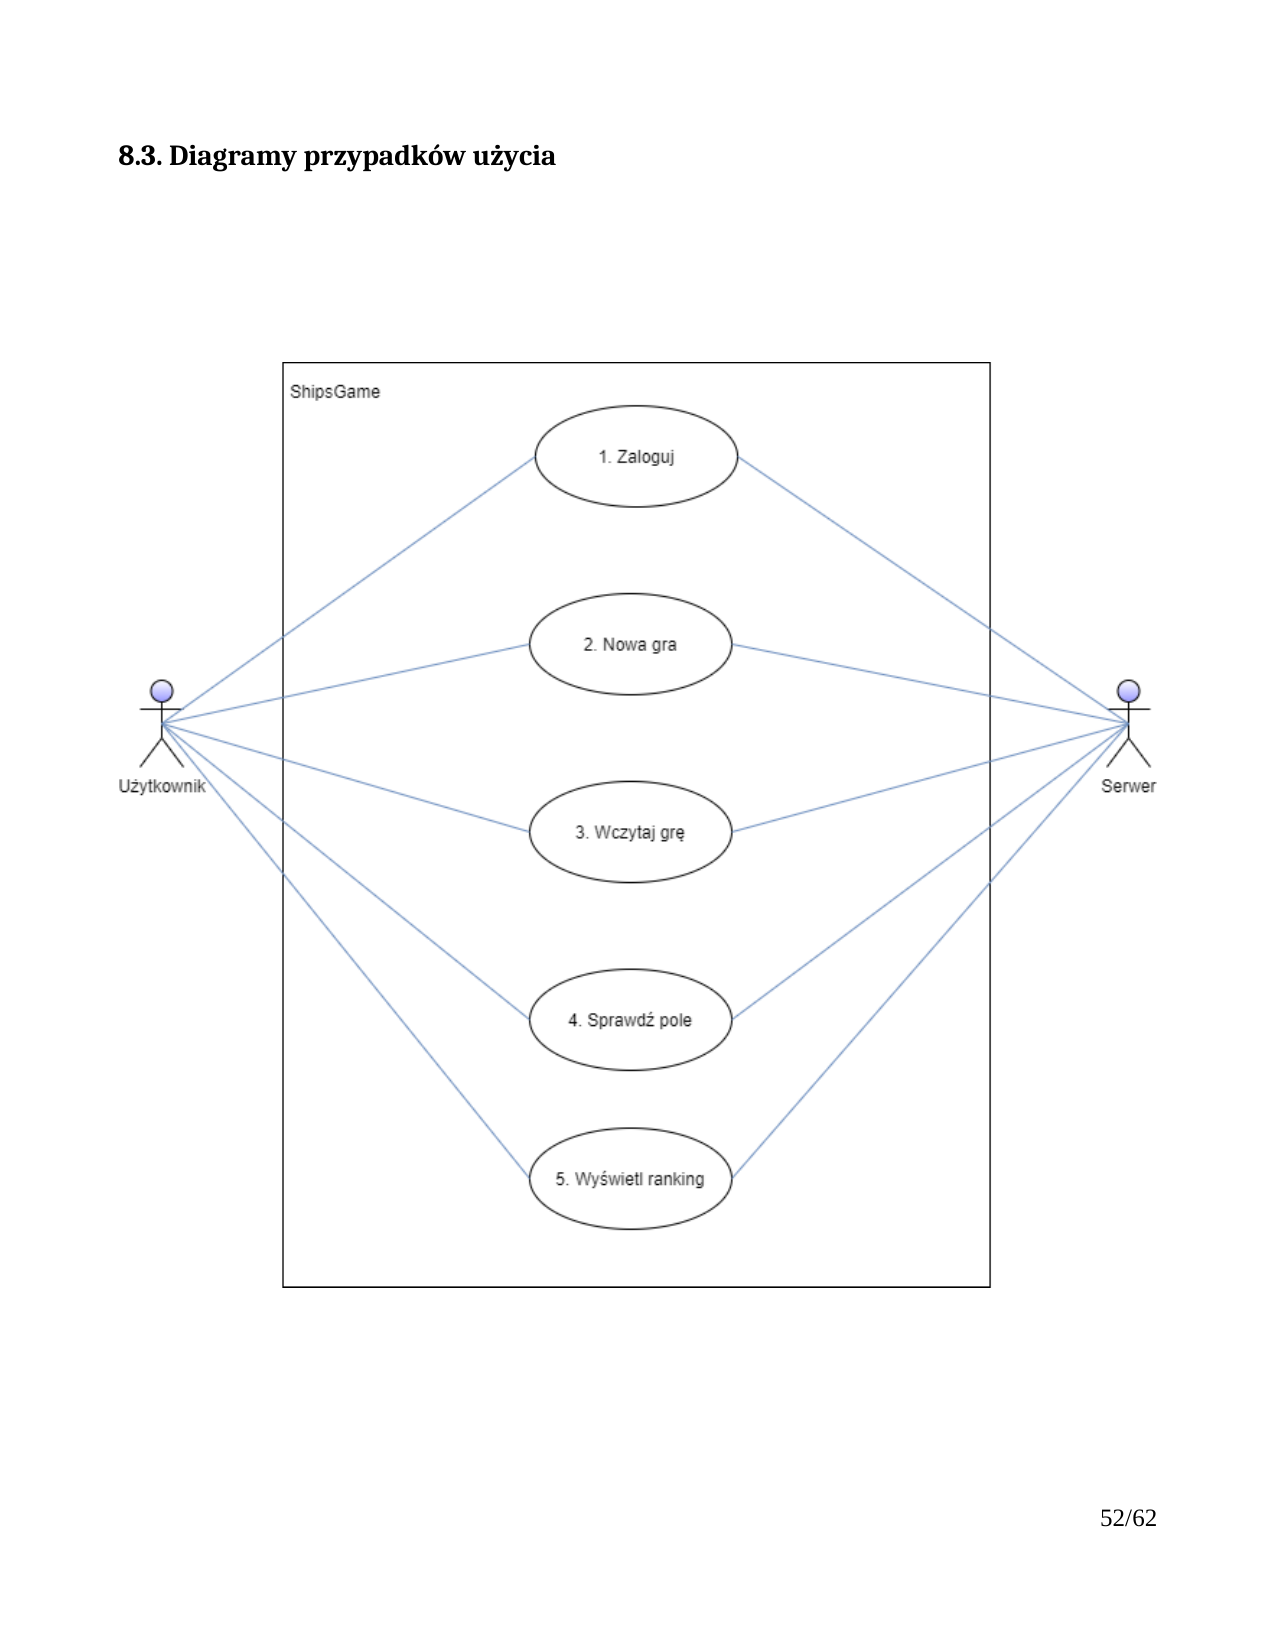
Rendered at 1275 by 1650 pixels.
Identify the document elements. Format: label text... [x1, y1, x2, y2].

subtitle 8.3. Diagramy przypadków użycia [118, 139, 1157, 172]
picture [118, 362, 1157, 1288]
